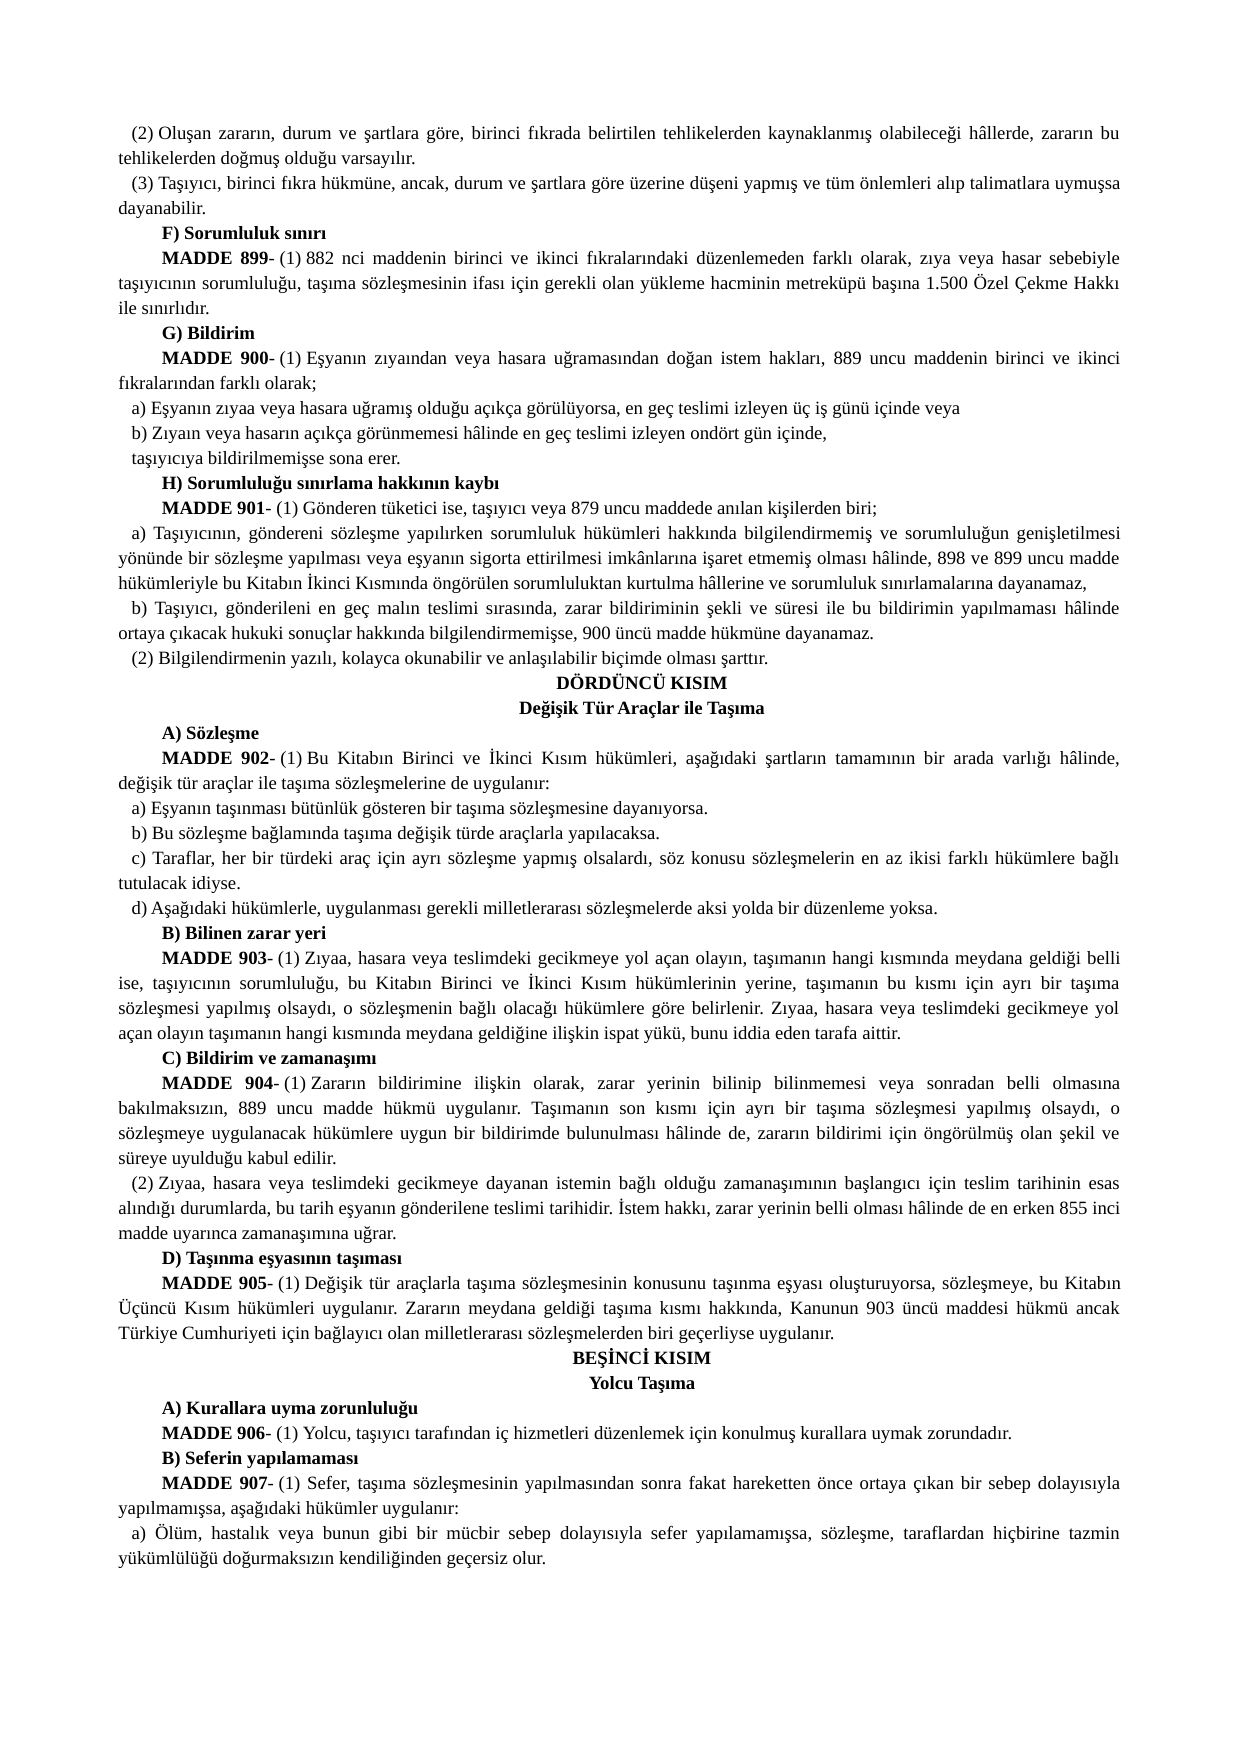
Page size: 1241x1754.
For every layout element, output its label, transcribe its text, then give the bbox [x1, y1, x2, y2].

text b) Taşıyıcı, gönderileni en geç malın teslimi sırasında, zarar bildiriminin şekli ve süresi ile bu bildirimin yapılmaması hâlinde ortaya çıkacak hukuki sonuçlar hakkında bilgilendirmemişse, 900 üncü madde hükmüne dayanamaz. [118, 593, 1122, 643]
text a) Ölüm, hastalık veya bunun gibi bir mücbir sebep dolayısıyla sefer yapılamamışsa, sözleşme, taraflardan hiçbirine tazmin yükümlülüğü doğurmaksızın kendiliğinden geçersiz olur. [118, 1518, 1122, 1568]
text B) Seferin yapılamaması [118, 1443, 1122, 1468]
text D) Taşınma eşyasının taşıması [118, 1243, 1122, 1268]
text G) Bildirim [118, 318, 1122, 343]
text a) Eşyanın zıyaa veya hasara uğramış olduğu açıkça görülüyorsa, en geç teslimi izleyen üç iş günü içinde veya [118, 393, 1122, 418]
text BEŞİNCİ KISIM [118, 1343, 1122, 1368]
text d) Aşağıdaki hükümlerle, uygulanması gerekli milletlerarası sözleşmelerde aksi yolda bir düzenleme yoksa. [118, 893, 1122, 918]
text taşıyıcıya bildirilmemişse sona erer. [118, 443, 1122, 468]
text MADDE 901- (1) Gönderen tüketici ise, taşıyıcı veya 879 uncu maddede anılan kişilerden biri; [118, 493, 1122, 518]
text F) Sorumluluk sınırı [118, 218, 1122, 243]
text H) Sorumluluğu sınırlama hakkının kaybı [118, 468, 1122, 493]
text (2) Oluşan zararın, durum ve şartlara göre, birinci fıkrada belirtilen tehlikelerden kaynaklanmış olabileceği hâllerde, zararın bu tehlikelerden doğmuş olduğu varsayılır. [118, 118, 1122, 168]
text b) Bu sözleşme bağlamında taşıma değişik türde araçlarla yapılacaksa. [118, 818, 1122, 843]
text a) Taşıyıcının, göndereni sözleşme yapılırken sorumluluk hükümleri hakkında bilgilendirmemiş ve sorumluluğun genişletilmesi yönünde bir sözleşme yapılması veya eşyanın sigorta ettirilmesi imkânlarına işaret etmemiş olması hâlinde, 898 ve 899 uncu madde hükümleriyle bu Kitabın İkinci Kısmında öngörülen sorumluluktan kurtulma hâllerine ve sorumluluk sınırlamalarına dayanamaz, [118, 518, 1122, 593]
text A) Sözleşme [118, 718, 1122, 743]
text b) Zıyaın veya hasarın açıkça görünmemesi hâlinde en geç teslimi izleyen ondört gün içinde, [118, 418, 1122, 443]
text (2) Zıyaa, hasara veya teslimdeki gecikmeye dayanan istemin bağlı olduğu zamanaşımının başlangıcı için teslim tarihinin esas alındığı durumlarda, bu tarih eşyanın gönderilene teslimi tarihidir. İstem hakkı, zarar yerinin belli olması hâlinde de en erken 855 inci madde uyarınca zamanaşımına uğrar. [118, 1168, 1122, 1243]
text B) Bilinen zarar yeri [118, 918, 1122, 943]
text C) Bildirim ve zamanaşımı [118, 1043, 1122, 1068]
text MADDE 899- (1) 882 nci maddenin birinci ve ikinci fıkralarındaki düzenlemeden farklı olarak, zıya veya hasar sebebiyle taşıyıcının sorumluluğu, taşıma sözleşmesinin ifası için gerekli olan yükleme hacminin metreküpü başına 1.500 Özel Çekme Hakkı ile sınırlıdır. [118, 243, 1122, 318]
text c) Taraflar, her bir türdeki araç için ayrı sözleşme yapmış olsalardı, söz konusu sözleşmelerin en az ikisi farklı hükümlere bağlı tutulacak idiyse. [118, 843, 1122, 893]
text MADDE 905- (1) Değişik tür araçlarla taşıma sözleşmesinin konusunu taşınma eşyası oluşturuyorsa, sözleşmeye, bu Kitabın Üçüncü Kısım hükümleri uygulanır. Zararın meydana geldiği taşıma kısmı hakkında, Kanunun 903 üncü maddesi hükmü ancak Türkiye Cumhuriyeti için bağlayıcı olan milletlerarası sözleşmelerden biri geçerliyse uygulanır. [118, 1268, 1122, 1343]
text (3) Taşıyıcı, birinci fıkra hükmüne, ancak, durum ve şartlara göre üzerine düşeni yapmış ve tüm önlemleri alıp talimatlara uymuşsa dayanabilir. [118, 168, 1122, 218]
text MADDE 907- (1) Sefer, taşıma sözleşmesinin yapılmasından sonra fakat hareketten önce ortaya çıkan bir sebep dolayısıyla yapılmamışsa, aşağıdaki hükümler uygulanır: [118, 1468, 1122, 1518]
text Değişik Tür Araçlar ile Taşıma [118, 693, 1122, 718]
text MADDE 903- (1) Zıyaa, hasara veya teslimdeki gecikmeye yol açan olayın, taşımanın hangi kısmında meydana geldiği belli ise, taşıyıcının sorumluluğu, bu Kitabın Birinci ve İkinci Kısım hükümlerinin yerine, taşımanın bu kısmı için ayrı bir taşıma sözleşmesi yapılmış olsaydı, o sözleşmenin bağlı olacağı hükümlere göre belirlenir. Zıyaa, hasara veya teslimdeki gecikmeye yol açan olayın taşımanın hangi kısmında meydana geldiğine ilişkin ispat yükü, bunu iddia eden tarafa aittir. [118, 943, 1122, 1043]
text MADDE 900- (1) Eşyanın zıyaından veya hasara uğramasından doğan istem hakları, 889 uncu maddenin birinci ve ikinci fıkralarından farklı olarak; [118, 343, 1122, 393]
text A) Kurallara uyma zorunluluğu [118, 1393, 1122, 1418]
text (2) Bilgilendirmenin yazılı, kolayca okunabilir ve anlaşılabilir biçimde olması şarttır. [118, 643, 1122, 668]
text MADDE 904- (1) Zararın bildirimine ilişkin olarak, zarar yerinin bilinip bilinmemesi veya sonradan belli olmasına bakılmaksızın, 889 uncu madde hükmü uygulanır. Taşımanın son kısmı için ayrı bir taşıma sözleşmesi yapılmış olsaydı, o sözleşmeye uygulanacak hükümlere uygun bir bildirimde bulunulması hâlinde de, zararın bildirimi için öngörülmüş olan şekil ve süreye uyulduğu kabul edilir. [118, 1068, 1122, 1168]
text MADDE 906- (1) Yolcu, taşıyıcı tarafından iç hizmetleri düzenlemek için konulmuş kurallara uymak zorundadır. [118, 1418, 1122, 1443]
text Yolcu Taşıma [118, 1368, 1122, 1393]
text DÖRDÜNCÜ KISIM [118, 668, 1122, 693]
text a) Eşyanın taşınması bütünlük gösteren bir taşıma sözleşmesine dayanıyorsa. [118, 793, 1122, 818]
text MADDE 902- (1) Bu Kitabın Birinci ve İkinci Kısım hükümleri, aşağıdaki şartların tamamının bir arada varlığı hâlinde, değişik tür araçlar ile taşıma sözleşmelerine de uygulanır: [118, 743, 1122, 793]
